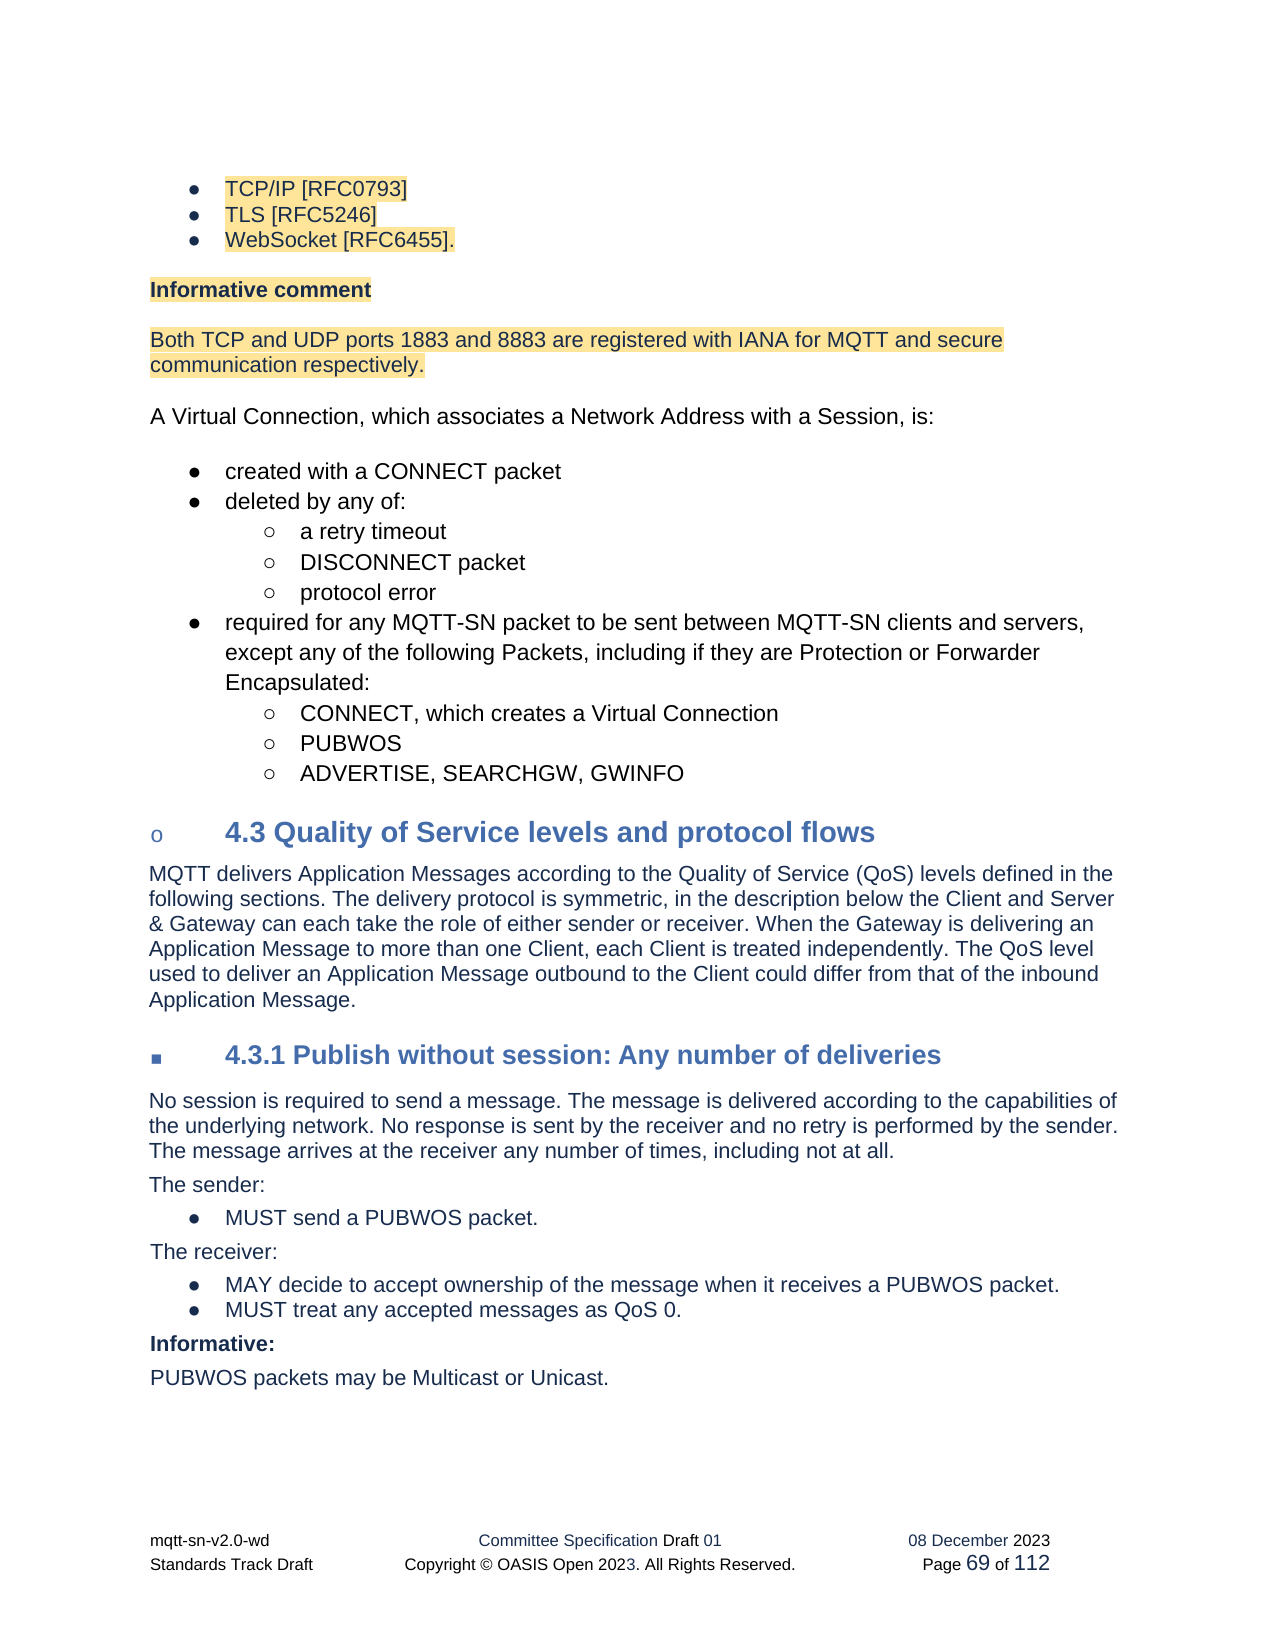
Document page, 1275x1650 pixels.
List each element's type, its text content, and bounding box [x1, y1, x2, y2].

list created with a CONNECT packet [187, 458, 1125, 484]
subtitle 4.3 Quality of Service levels and protocol flows [150, 815, 1124, 849]
list deleted by any of: [187, 488, 1125, 514]
list PUBWOS [262, 730, 1125, 756]
list ADVERTISE, SEARCHGW, GWINFO [262, 760, 1125, 786]
text PUBWOS packets may be Multicast or Unicast. [150, 1364, 1124, 1390]
text Both TCP and UDP ports 1883 and 8883 are registered with IANA for MQTT and secure communication respectively. [150, 327, 1124, 378]
text Informative: [150, 1331, 1124, 1356]
text The sender: [148, 1172, 1124, 1197]
list required for any MQTT-SN packet to be sent between MQTT-SN clients and servers, except any of the following Packets, including if they are Protection or Forwarder Encapsulated: [187, 609, 1125, 696]
text No session is required to send a message. The message is delivered according to the capabilities of the underlying network. No response is sent by the receiver and no retry is performed by the sender. The message arrives at the receiver any number of times, including not at all. [148, 1088, 1124, 1163]
list MUST send a PUBWOS packet. [187, 1205, 1124, 1230]
list DISCONNECT packet [262, 548, 1125, 575]
list protocol error [262, 579, 1125, 605]
list a retry timeout [262, 518, 1125, 544]
list MAY decide to accept ownership of the message when it receives a PUBWOS packet. [187, 1272, 1124, 1297]
text A Virtual Connection, which associates a Network Address with a Session, is: [150, 403, 1125, 429]
list WebSocket [RFC6455]. [187, 227, 1124, 252]
list MUST treat any accepted messages as QoS 0. [187, 1297, 1124, 1323]
text The receiver: [150, 1239, 1124, 1264]
text MQTT delivers Application Messages according to the Quality of Service (QoS) levels defined in the following sections. The delivery protocol is symmetric, in the description below the Client and Server & Gateway can each take the role of either sender or receiver. When the Gateway is delivering an Application Message to more than one Client, each Client is treated independently. The QoS level used to deliver an Application Message outbound to the Client could differ from that of the inbound Application Message. [148, 860, 1124, 1012]
list TCP/IP [RFC0793] [187, 176, 1124, 202]
list TLS [RFC5246] [187, 202, 1124, 227]
list CONNECT, which creates a Virtual Connection [262, 699, 1125, 726]
subtitle 4.3.1 Publish without session: Any number of deliveries [150, 1037, 1124, 1075]
text Informative comment [150, 277, 1124, 302]
